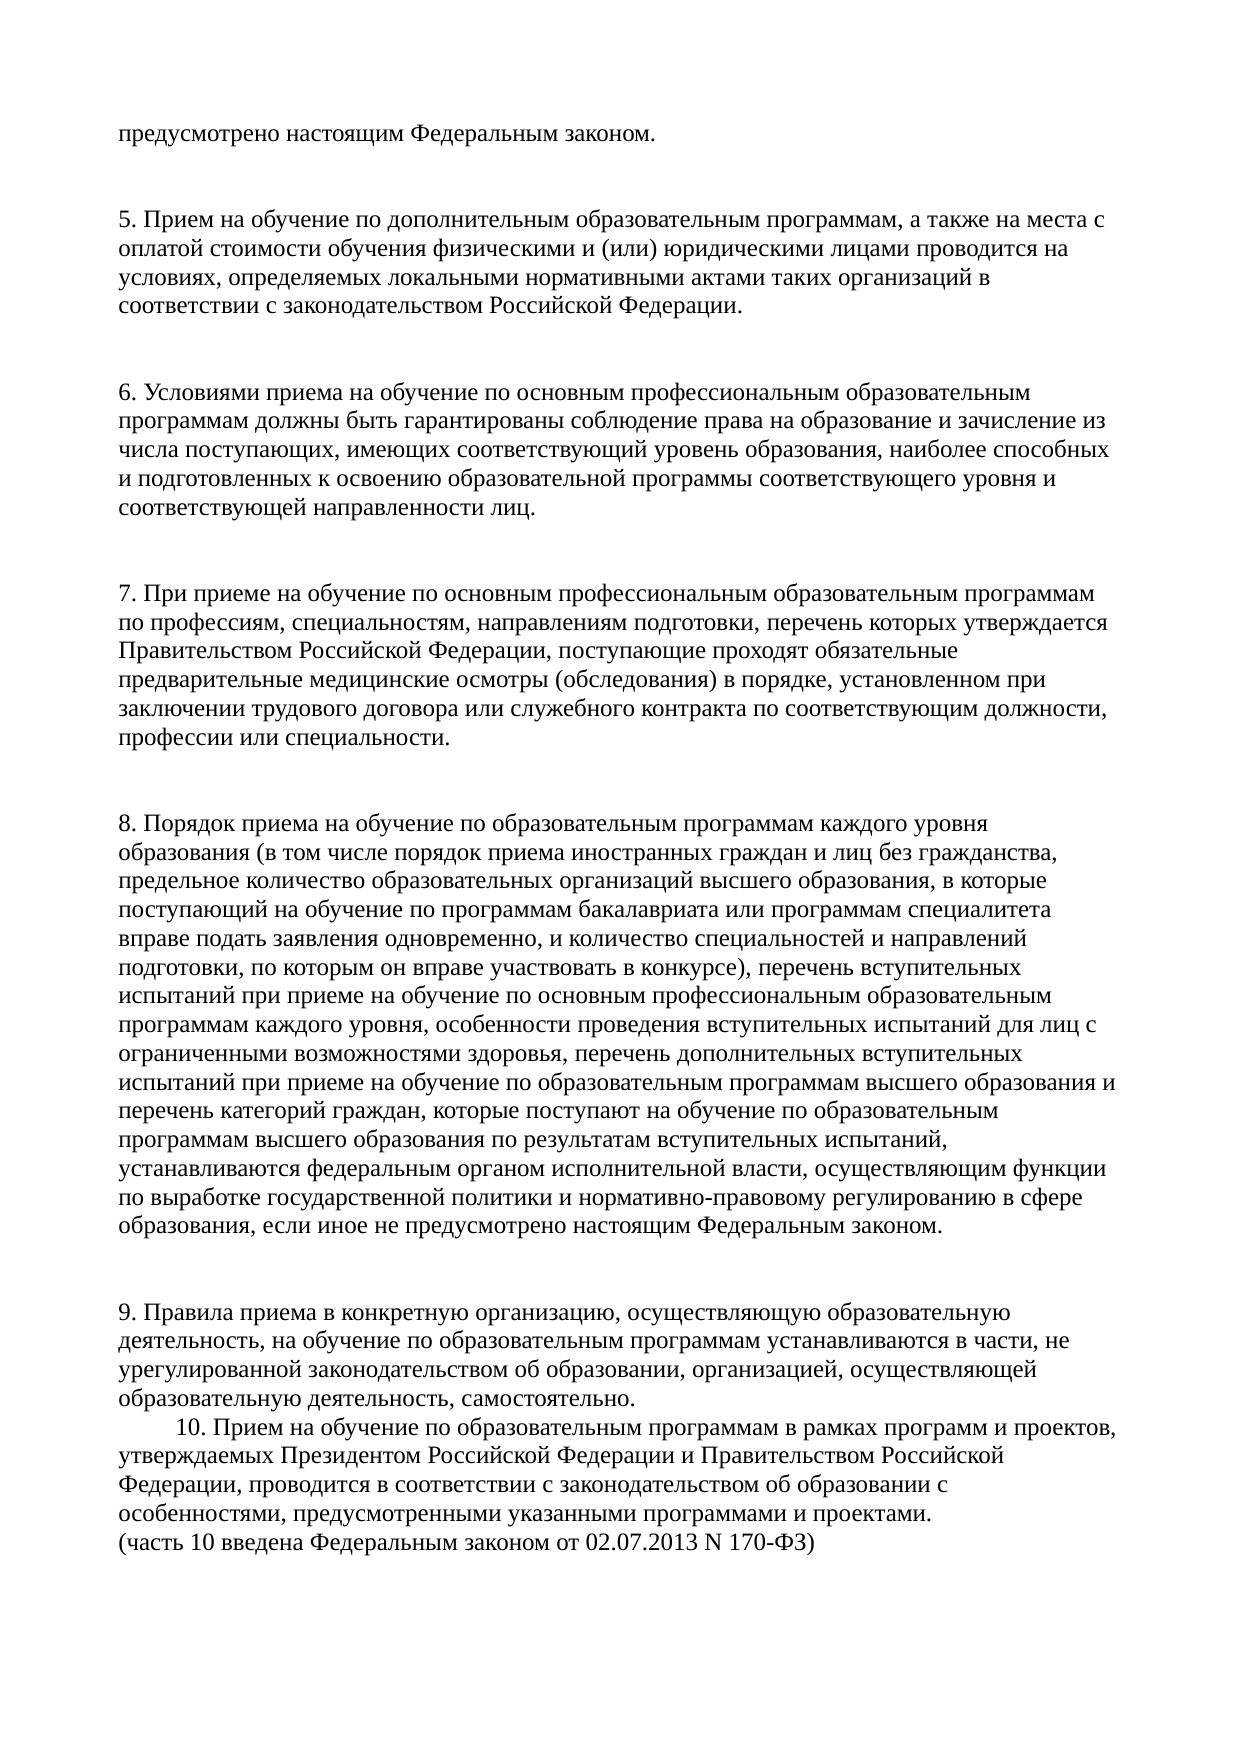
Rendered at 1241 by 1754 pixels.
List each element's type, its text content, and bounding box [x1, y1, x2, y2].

text 8. Порядок приема на обучение по образовательным программам каждого уровня образования (в том числе порядок приема иностранных граждан и лиц без гражданства, предельное количество образовательных организаций высшего образования, в которые поступающий на обучение по программам бакалавриата или программам специалитета вправе подать заявления одновременно, и количество специальностей и направлений подготовки, по которым он вправе участвовать в конкурсе), перечень вступительных испытаний при приеме на обучение по основным профессиональным образовательным программам каждого уровня, особенности проведения вступительных испытаний для лиц с ограниченными возможностями здоровья, перечень дополнительных вступительных испытаний при приеме на обучение по образовательным программам высшего образования и перечень категорий граждан, которые поступают на обучение по образовательным программам высшего образования по результатам вступительных испытаний, устанавливаются федеральным органом исполнительной власти, осуществляющим функции по выработке государственной политики и нормативно-правовому регулированию в сфере образования, если иное не предусмотрено настоящим Федеральным законом. [118, 808, 1122, 1239]
text 7. При приеме на обучение по основным профессиональным образовательным программам по профессиям, специальностям, направлениям подготовки, перечень которых утверждается Правительством Российской Федерации, поступающие проходят обязательные предварительные медицинские осмотры (обследования) в порядке, установленном при заключении трудового договора или служебного контракта по соответствующим должности, профессии или специальности. [118, 578, 1122, 751]
text (часть 10 введена Федеральным законом от 02.07.2013 N 170-ФЗ) [118, 1527, 1122, 1556]
text 9. Правила приема в конкретную организацию, осуществляющую образовательную деятельность, на обучение по образовательным программам устанавливаются в части, не урегулированной законодательством об образовании, организацией, осуществляющей образовательную деятельность, самостоятельно. [118, 1297, 1122, 1412]
text 10. Прием на обучение по образовательным программам в рамках программ и проектов, утверждаемых Президентом Российской Федерации и Правительством Российской Федерации, проводится в соответствии с законодательством об образовании с особенностями, предусмотренными указанными программами и проектами. [118, 1412, 1122, 1527]
text предусмотрено настоящим Федеральным законом. [118, 118, 1122, 147]
text 5. Прием на обучение по дополнительным образовательным программам, а также на места с оплатой стоимости обучения физическими и (или) юридическими лицами проводится на условиях, определяемых локальными нормативными актами таких организаций в соответствии с законодательством Российской Федерации. [118, 204, 1122, 319]
text 6. Условиями приема на обучение по основным профессиональным образовательным программам должны быть гарантированы соблюдение права на образование и зачисление из числа поступающих, имеющих соответствующий уровень образования, наиболее способных и подготовленных к освоению образовательной программы соответствующего уровня и соответствующей направленности лиц. [118, 377, 1122, 521]
